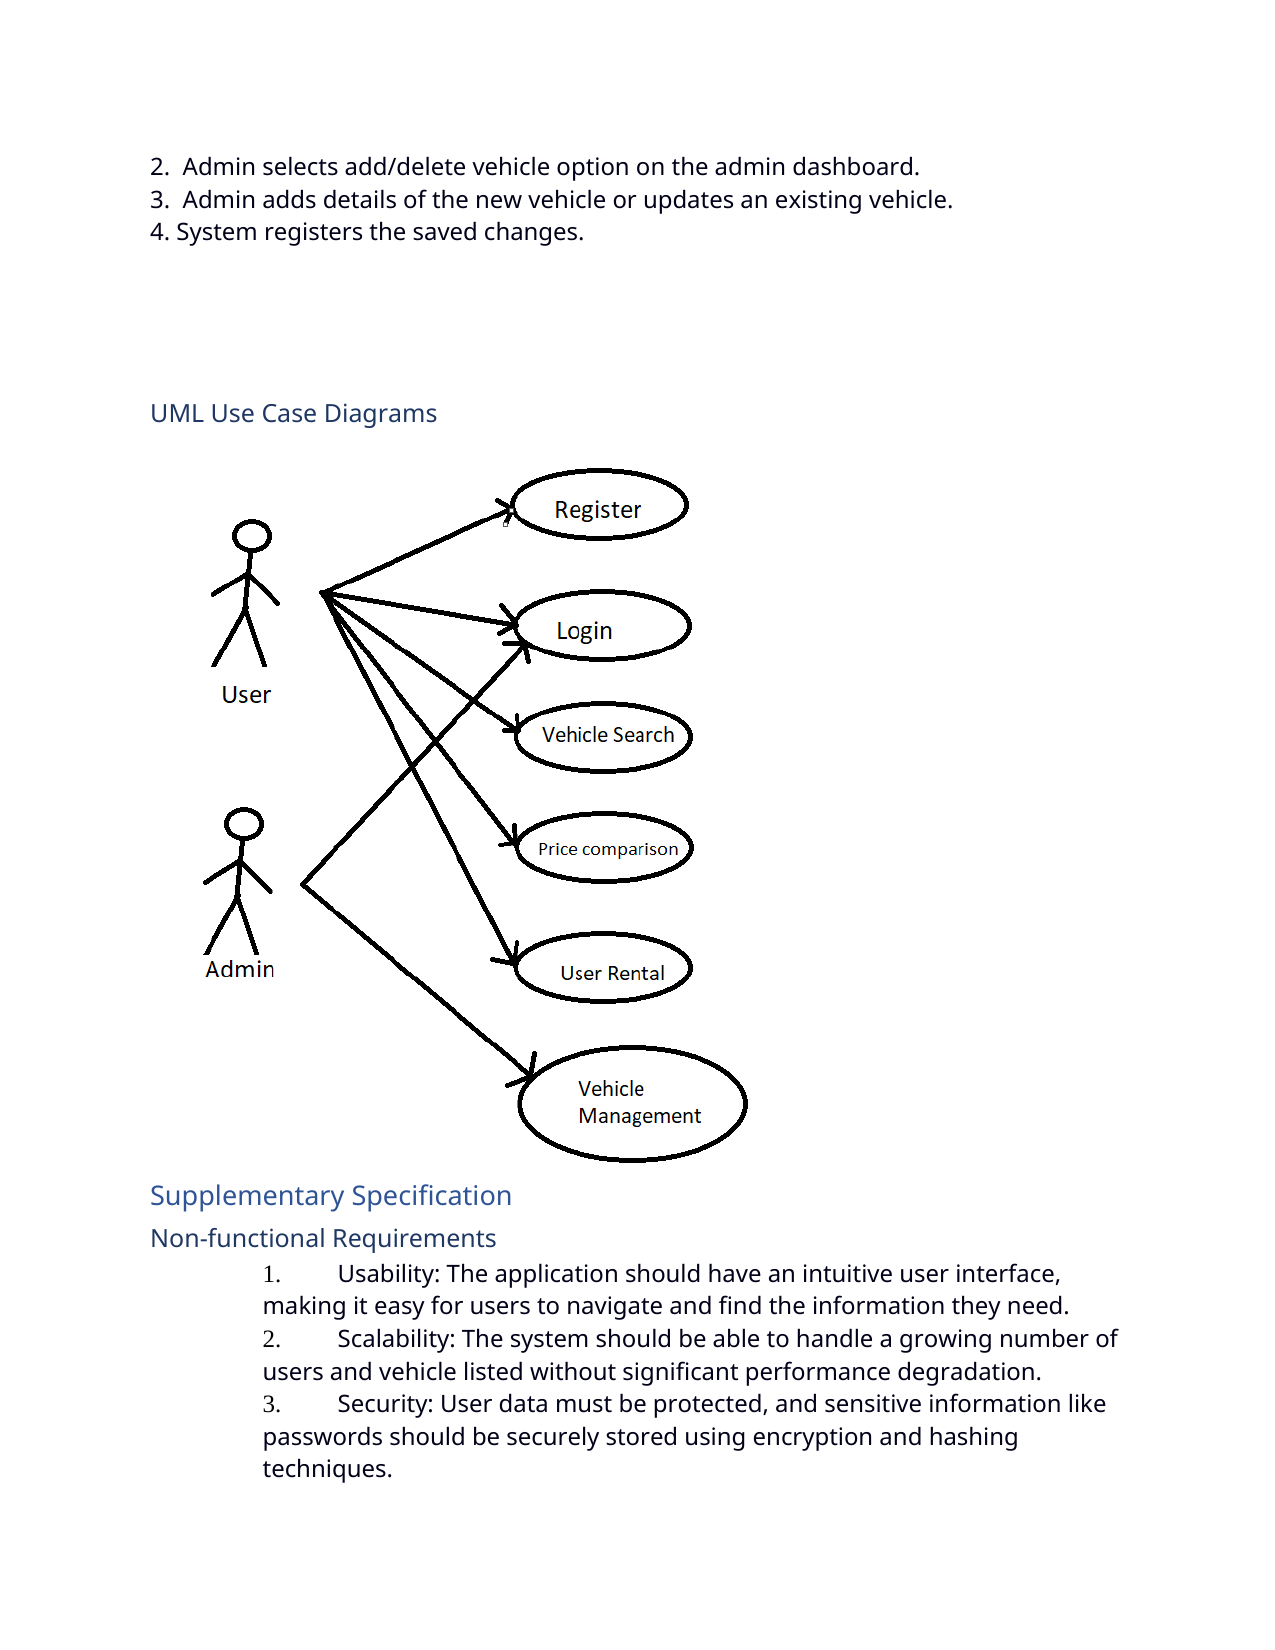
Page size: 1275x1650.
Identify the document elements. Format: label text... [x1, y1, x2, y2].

subtitle Supplementary Specification [150, 1177, 1125, 1213]
text UML Use Case Diagrams [150, 395, 1125, 429]
list Usability: The application should have an intuitive user interface, making it easy for users to navigate and find the information they need. [262, 1257, 1125, 1322]
text 2. Admin selects add/delete vehicle option on the admin dashboard. 3. Admin adds details of the new vehicle or updates an existing vehicle. 4. System registers the saved changes. [150, 150, 1125, 248]
list Scalability: The system should be able to handle a growing number of users and vehicle listed without significant performance degradation. [262, 1322, 1125, 1387]
list Security: User data must be protected, and sensitive information like passwords should be securely stored using encryption and hashing techniques. [262, 1387, 1125, 1485]
subtitle Non-functional Requirements [150, 1220, 1125, 1254]
